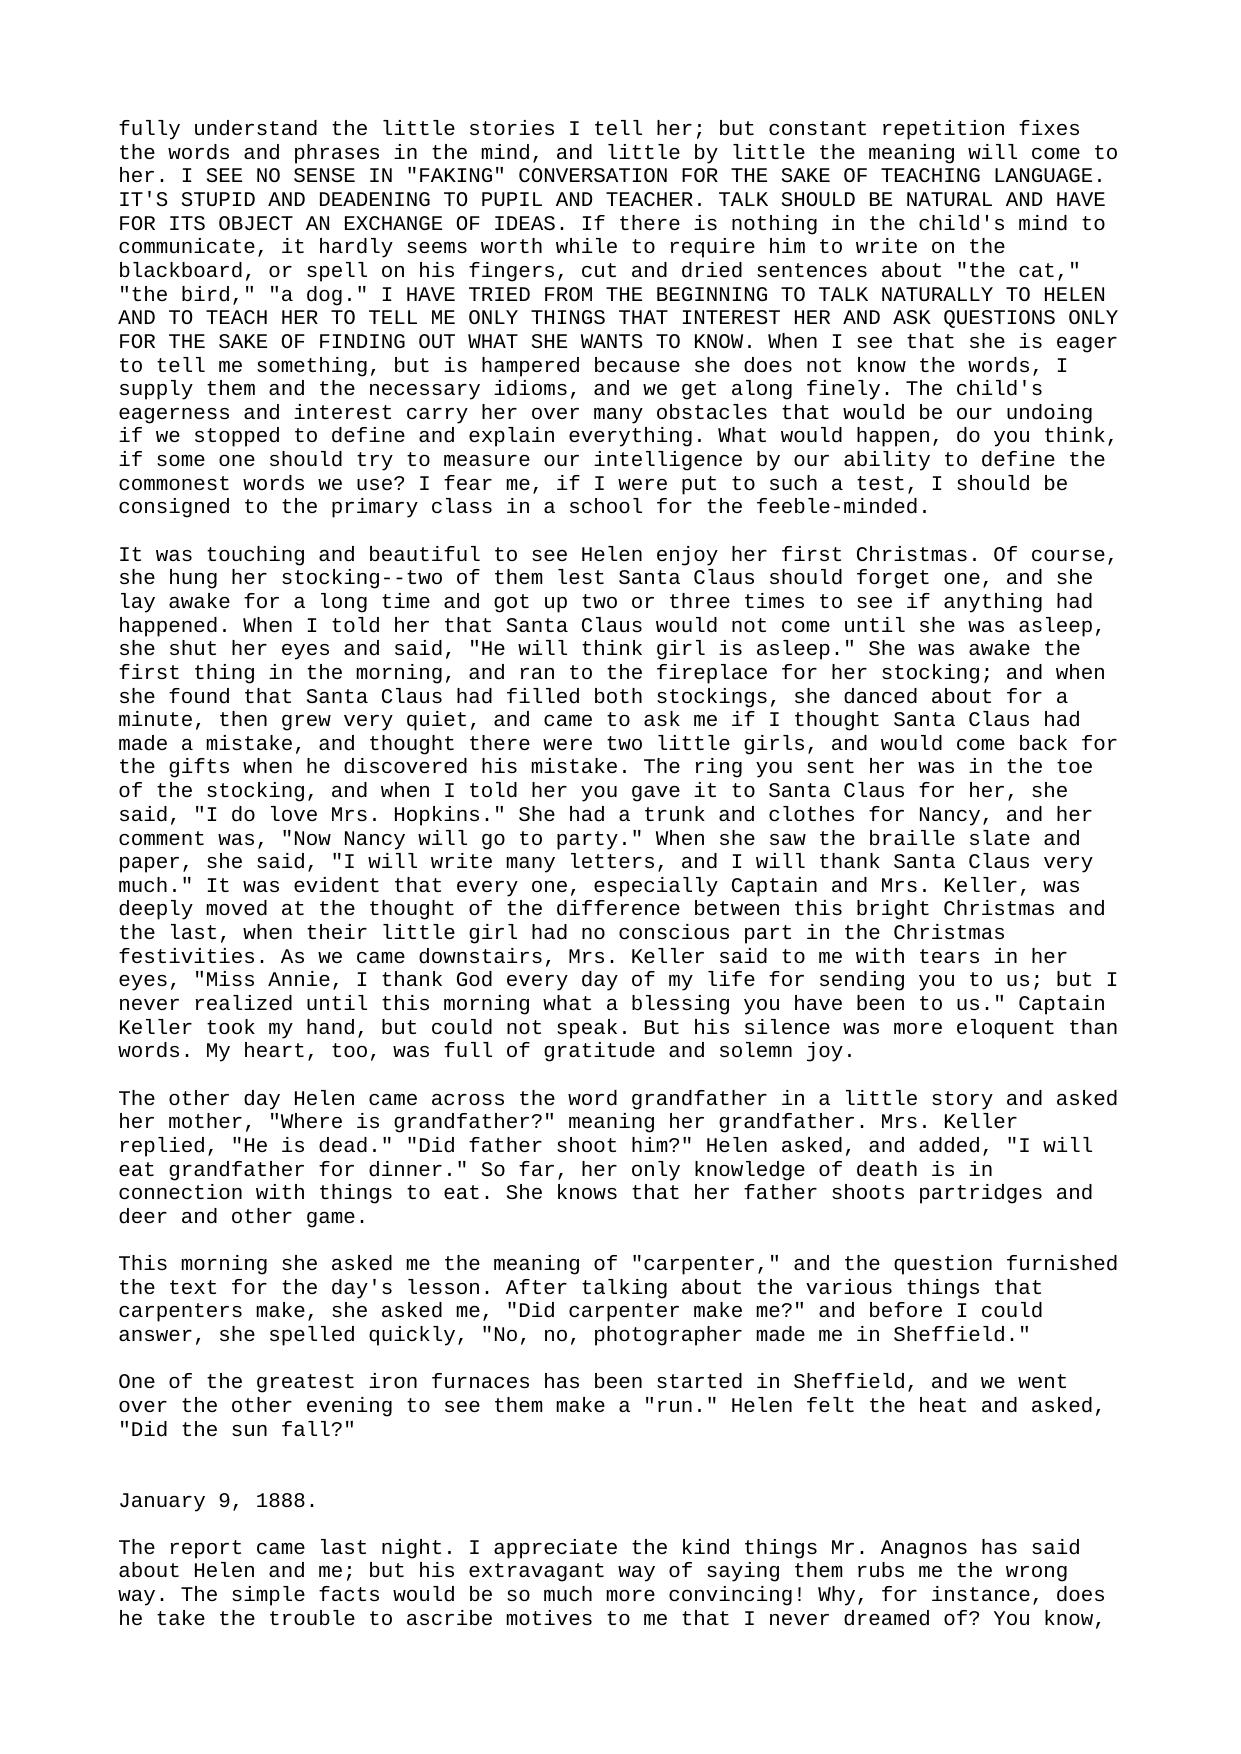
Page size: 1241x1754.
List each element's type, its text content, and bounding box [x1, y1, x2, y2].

text The report came last night. I appreciate the kind things Mr. Anagnos has said about Helen and me; but his extravagant way of saying them rubs me the wrong way. The simple facts would be so much more convincing! Why, for instance, does he take the trouble to ascribe motives to me that I never dreamed of? You know, [118, 1537, 1122, 1631]
text fully understand the little stories I tell her; but constant repetition fixes the words and phrases in the mind, and little by little the meaning will come to her. I SEE NO SENSE IN "FAKING" CONVERSATION FOR THE SAKE OF TEACHING LANGUAGE. IT'S STUPID AND DEADENING TO PUPIL AND TEACHER. TALK SHOULD BE NATURAL AND HAVE FOR ITS OBJECT AN EXCHANGE OF IDEAS. If there is nothing in the child's mind to communicate, it hardly seems worth while to require him to write on the blackboard, or spell on his fingers, cut and dried sentences about "the cat," "the bird," "a dog." I HAVE TRIED FROM THE BEGINNING TO TALK NATURALLY TO HELEN AND TO TEACH HER TO TELL ME ONLY THINGS THAT INTEREST HER AND ASK QUESTIONS ONLY FOR THE SAKE OF FINDING OUT WHAT SHE WANTS TO KNOW. When I see that she is eager to tell me something, but is hampered because she does not know the words, I supply them and the necessary idioms, and we get along finely. The child's eagerness and interest carry her over many obstacles that would be our undoing if we stopped to define and explain everything. What would happen, do you think, if some one should try to measure our intelligence by our ability to define the commonest words we use? I fear me, if I were put to such a test, I should be consigned to the primary class in a school for the feeble-minded. [118, 118, 1122, 520]
text One of the greatest iron furnaces has been started in Sheffield, and we went over the other evening to see them make a "run." Helen felt the heat and asked, "Did the sun fall?" [118, 1371, 1122, 1442]
text January 9, 1888. [118, 1489, 1122, 1513]
text The other day Helen came across the word grandfather in a little story and asked her mother, "Where is grandfather?" meaning her grandfather. Mrs. Keller replied, "He is dead." "Did father shoot him?" Helen asked, and added, "I will eat grandfather for dinner." So far, her only knowledge of death is in connection with things to eat. She knows that her father shoots partridges and deer and other game. [118, 1088, 1122, 1229]
text It was touching and beautiful to see Helen enjoy her first Christmas. Of course, she hung her stocking--two of them lest Santa Claus should forget one, and she lay awake for a long time and got up two or three times to see if anything had happened. When I told her that Santa Claus would not come until she was asleep, she shut her eyes and said, "He will think girl is asleep." She was awake the first thing in the morning, and ran to the fireplace for her stocking; and when she found that Santa Claus had filled both stockings, she danced about for a minute, then grew very quiet, and came to ask me if I thought Santa Claus had made a mistake, and thought there were two little girls, and would come back for the gifts when he discovered his mistake. The ring you sent her was in the toe of the stocking, and when I told her you gave it to Santa Claus for her, she said, "I do love Mrs. Hopkins." She had a trunk and clothes for Nancy, and her comment was, "Now Nancy will go to party." When she saw the braille slate and paper, she said, "I will write many letters, and I will thank Santa Claus very much." It was evident that every one, especially Captain and Mrs. Keller, was deeply moved at the thought of the difference between this bright Christmas and the last, when their little girl had no conscious part in the Christmas festivities. As we came downstairs, Mrs. Keller said to me with tears in her eyes, "Miss Annie, I thank God every day of my life for sending you to us; but I never realized until this morning what a blessing you have been to us." Captain Keller took my hand, but could not speak. But his silence was more eloquent than words. My heart, too, was full of gratitude and solemn joy. [118, 544, 1122, 1064]
text This morning she asked me the meaning of "carpenter," and the question furnished the text for the day's lesson. After talking about the various things that carpenters make, she asked me, "Did carpenter make me?" and before I could answer, she spelled quickly, "No, no, photographer made me in Sheffield." [118, 1253, 1122, 1348]
